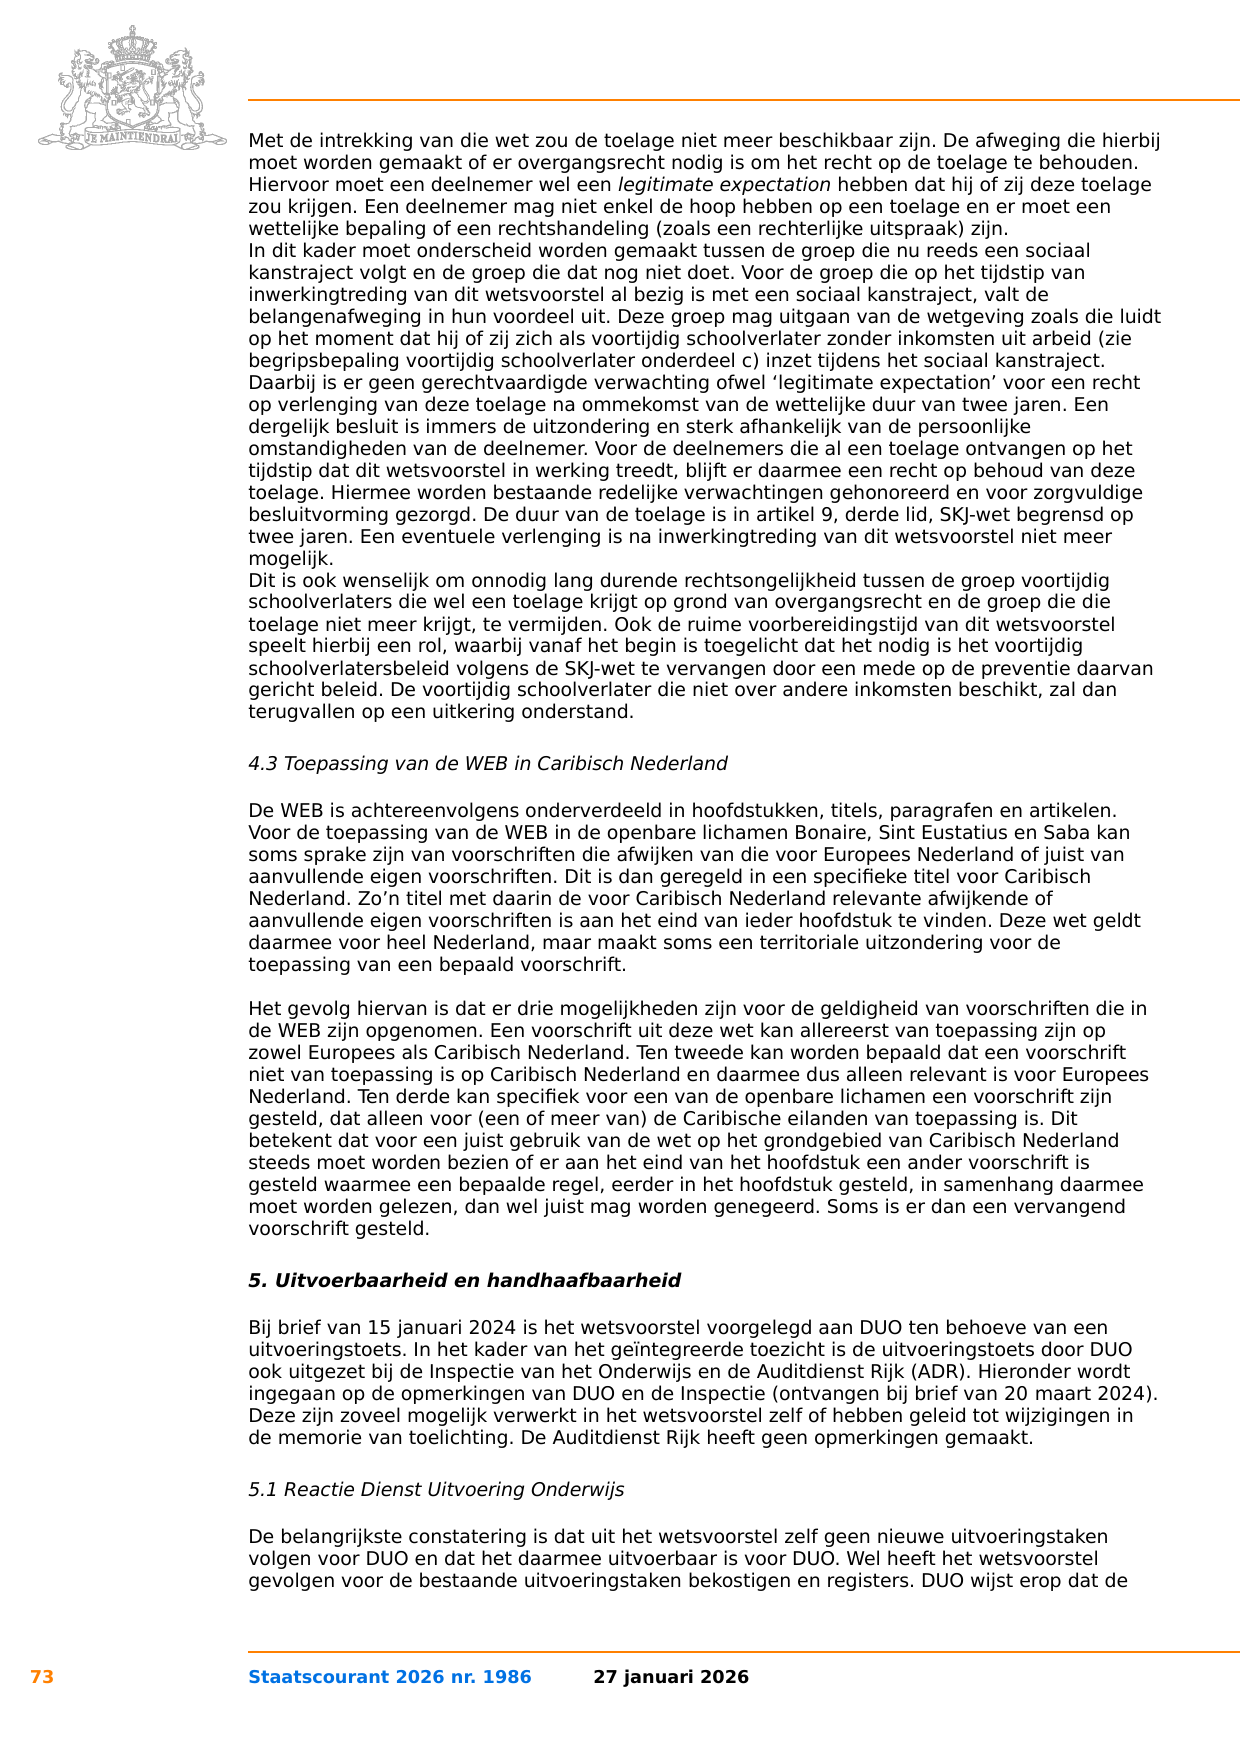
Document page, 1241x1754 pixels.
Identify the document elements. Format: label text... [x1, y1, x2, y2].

text De WEB is achtereenvolgens onderverdeeld in hoofdstukken, titels, paragrafen en artikelen. Voor de toepassing van de WEB in de openbare lichamen Bonaire, Sint Eustatius en Saba kan soms sprake zijn van voorschriften die afwijken van die voor Europees Nederland of juist van aanvullende eigen voorschriften. Dit is dan geregeld in een specifieke titel voor Caribisch Nederland. Zo’n titel met daarin de voor Caribisch Nederland relevante afwijkende of aanvullende eigen voorschriften is aan het eind van ieder hoofdstuk te vinden. Deze wet geldt daarmee voor heel Nederland, maar maakt soms een territoriale uitzondering voor de toepassing van een bepaald voorschrift. [248, 800, 1163, 976]
text Bij brief van 15 januari 2024 is het wetsvoorstel voorgelegd aan DUO ten behoeve van een uitvoeringstoets. In het kader van het geïntegreerde toezicht is de uitvoeringstoets door DUO ook uitgezet bij de Inspectie van het Onderwijs en de Auditdienst Rijk (ADR). Hieronder wordt ingegaan op de opmerkingen van DUO en de Inspectie (ontvangen bij brief van 20 maart 2024). Deze zijn zoveel mogelijk verwerkt in het wetsvoorstel zelf of hebben geleid tot wijzigingen in de memorie van toelichting. De Auditdienst Rijk heeft geen opmerkingen gemaakt. [248, 1317, 1163, 1449]
subtitle 5.1 Reactie Dienst Uitvoering Onderwijs [248, 1479, 1163, 1501]
text De belangrijkste constatering is dat uit het wetsvoorstel zelf geen nieuwe uitvoeringstaken volgen voor DUO en dat het daarmee uitvoerbaar is voor DUO. Wel heeft het wetsvoorstel gevolgen voor de bestaande uitvoeringstaken bekostigen en registers. DUO wijst erop dat de [248, 1526, 1163, 1592]
text In dit kader moet onderscheid worden gemaakt tussen de groep die nu reeds een sociaal kanstraject volgt en de groep die dat nog niet doet. Voor de groep die op het tijdstip van inwerkingtreding van dit wetsvoorstel al bezig is met een sociaal kanstraject, valt de belangenafweging in hun voordeel uit. Deze groep mag uitgaan van de wetgeving zoals die luidt op het moment dat hij of zij zich als voortijdig schoolverlater zonder inkomsten uit arbeid (zie begripsbepaling voortijdig schoolverlater onderdeel c) inzet tijdens het sociaal kanstraject. Daarbij is er geen gerechtvaardigde verwachting ofwel ‘legitimate expectation’ voor een recht op verlenging van deze toelage na ommekomst van de wettelijke duur van twee jaren. Een dergelijk besluit is immers de uitzondering en sterk afhankelijk van de persoonlijke omstandigheden van de deelnemer. Voor de deelnemers die al een toelage ontvangen op het tijdstip dat dit wetsvoorstel in werking treedt, blijft er daarmee een recht op behoud van deze toelage. Hiermee worden bestaande redelijke verwachtingen gehonoreerd en voor zorgvuldige besluitvorming gezorgd. De duur van de toelage is in artikel 9, derde lid, SKJ-wet begrensd op twee jaren. Een eventuele verlenging is na inwerkingtreding van dit wetsvoorstel niet meer mogelijk. [248, 240, 1163, 569]
text Het gevolg hiervan is dat er drie mogelijkheden zijn voor de geldigheid van voorschriften die in de WEB zijn opgenomen. Een voorschrift uit deze wet kan allereerst van toepassing zijn op zowel Europees als Caribisch Nederland. Ten tweede kan worden bepaald dat een voorschrift niet van toepassing is op Caribisch Nederland en daarmee dus alleen relevant is voor Europees Nederland. Ten derde kan specifiek voor een van de openbare lichamen een voorschrift zijn gesteld, dat alleen voor (een of meer van) de Caribische eilanden van toepassing is. Dit betekent dat voor een juist gebruik van de wet op het grondgebied van Caribisch Nederland steeds moet worden bezien of er aan het eind van het hoofdstuk een ander voorschrift is gesteld waarmee een bepaalde regel, eerder in het hoofdstuk gesteld, in samenhang daarmee moet worden gelezen, dan wel juist mag worden genegeerd. Soms is er dan een vervangend voorschrift gesteld. [248, 998, 1163, 1240]
subtitle 5. Uitvoerbaarheid en handhaafbaarheid [248, 1270, 1163, 1292]
picture [38, 25, 227, 150]
text Dit is ook wenselijk om onnodig lang durende rechtsongelijkheid tussen de groep voortijdig schoolverlaters die wel een toelage krijgt op grond van overgangsrecht en de groep die die toelage niet meer krijgt, te vermijden. Ook de ruime voorbereidingstijd van dit wetsvoorstel speelt hierbij een rol, waarbij vanaf het begin is toegelicht dat het nodig is het voortijdig schoolverlatersbeleid volgens de SKJ-wet te vervangen door een mede op de preventie daarvan gericht beleid. De voortijdig schoolverlater die niet over andere inkomsten beschikt, zal dan terugvallen op een uitkering onderstand. [248, 569, 1163, 723]
subtitle 4.3 Toepassing van de WEB in Caribisch Nederland [248, 753, 1163, 775]
text Met de intrekking van die wet zou de toelage niet meer beschikbaar zijn. De afweging die hierbij moet worden gemaakt of er overgangsrecht nodig is om het recht op de toelage te behouden. Hiervoor moet een deelnemer wel een legitimate expectation hebben dat hij of zij deze toelage zou krijgen. Een deelnemer mag niet enkel de hoop hebben op een toelage en er moet een wettelijke bepaling of een rechtshandeling (zoals een rechterlijke uitspraak) zijn. [248, 130, 1163, 240]
